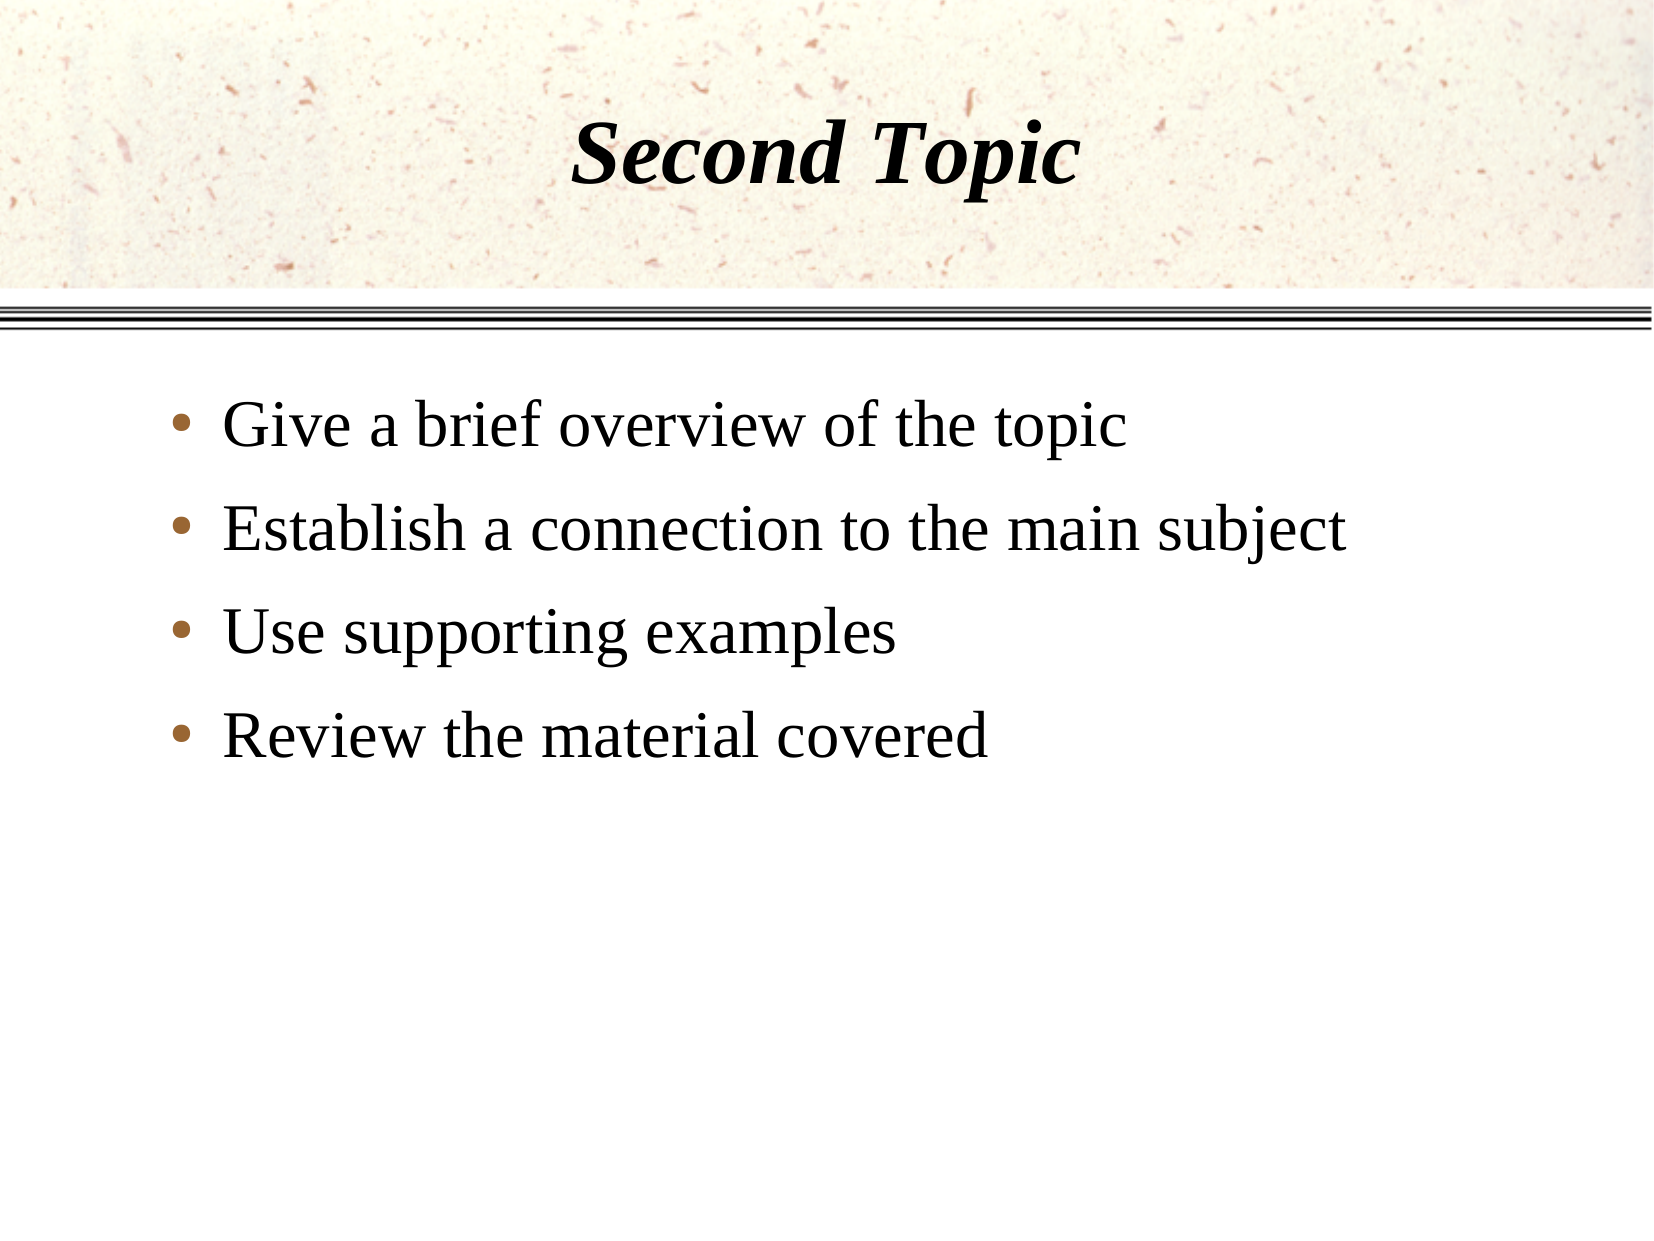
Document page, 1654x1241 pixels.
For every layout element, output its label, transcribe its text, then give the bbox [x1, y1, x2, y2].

list Give a brief overview of the topic Establish a connection to the main subject Use supporting examples Review the material covered [151, 387, 1532, 1169]
title Second Topic [82, 49, 1571, 257]
picture [0, 0, 1654, 1241]
